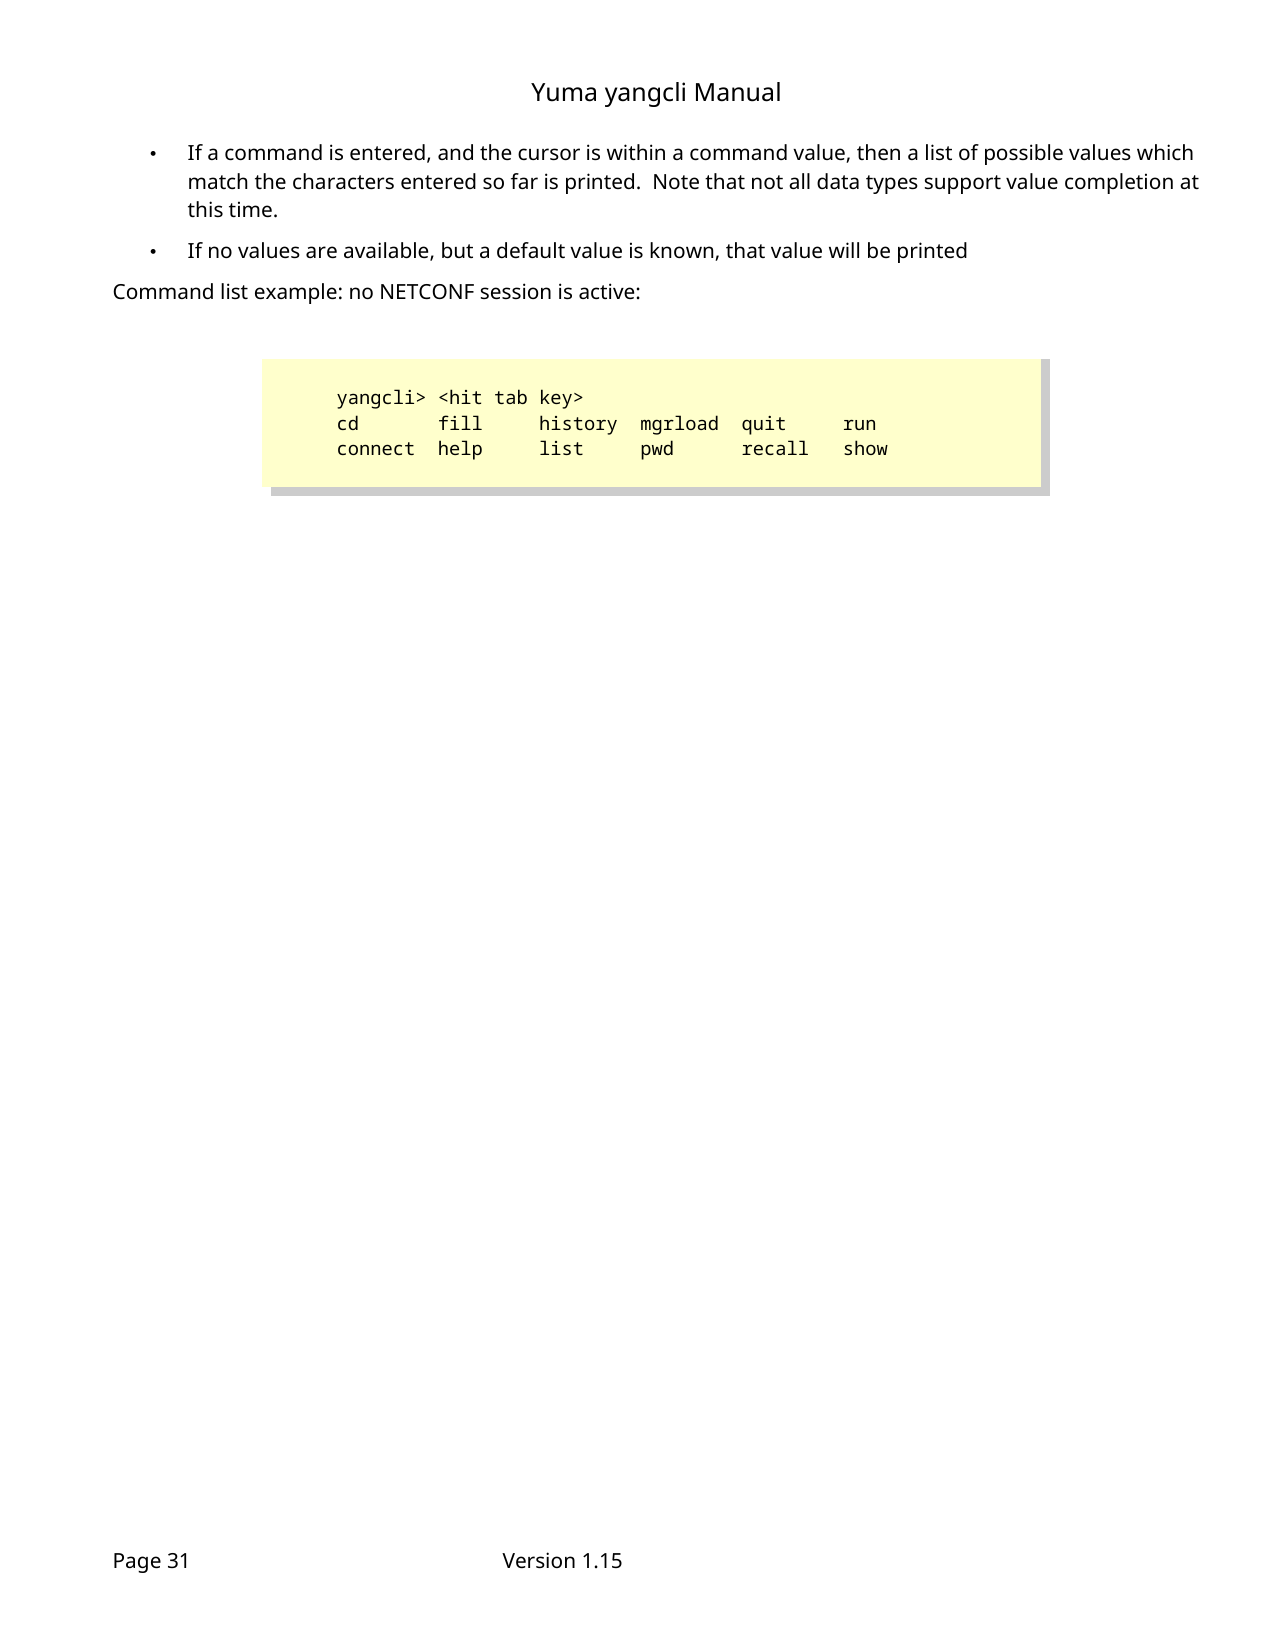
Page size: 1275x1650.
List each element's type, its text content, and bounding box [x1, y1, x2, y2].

text connect help list pwd recall show [262, 436, 1041, 461]
list If a command is entered, and the cursor is within a command value, then a list of possible values which match the characters entered so far is printed. Note that not all data types support value completion at this time. [150, 138, 1200, 224]
text Command list example: no NETCONF session is active: [112, 277, 1200, 306]
text cd fill history mgrload quit run [262, 410, 1041, 436]
text yangcli> <hit tab key> [262, 385, 1041, 410]
list If no values are available, but a default value is known, that value will be printed [150, 236, 1200, 265]
